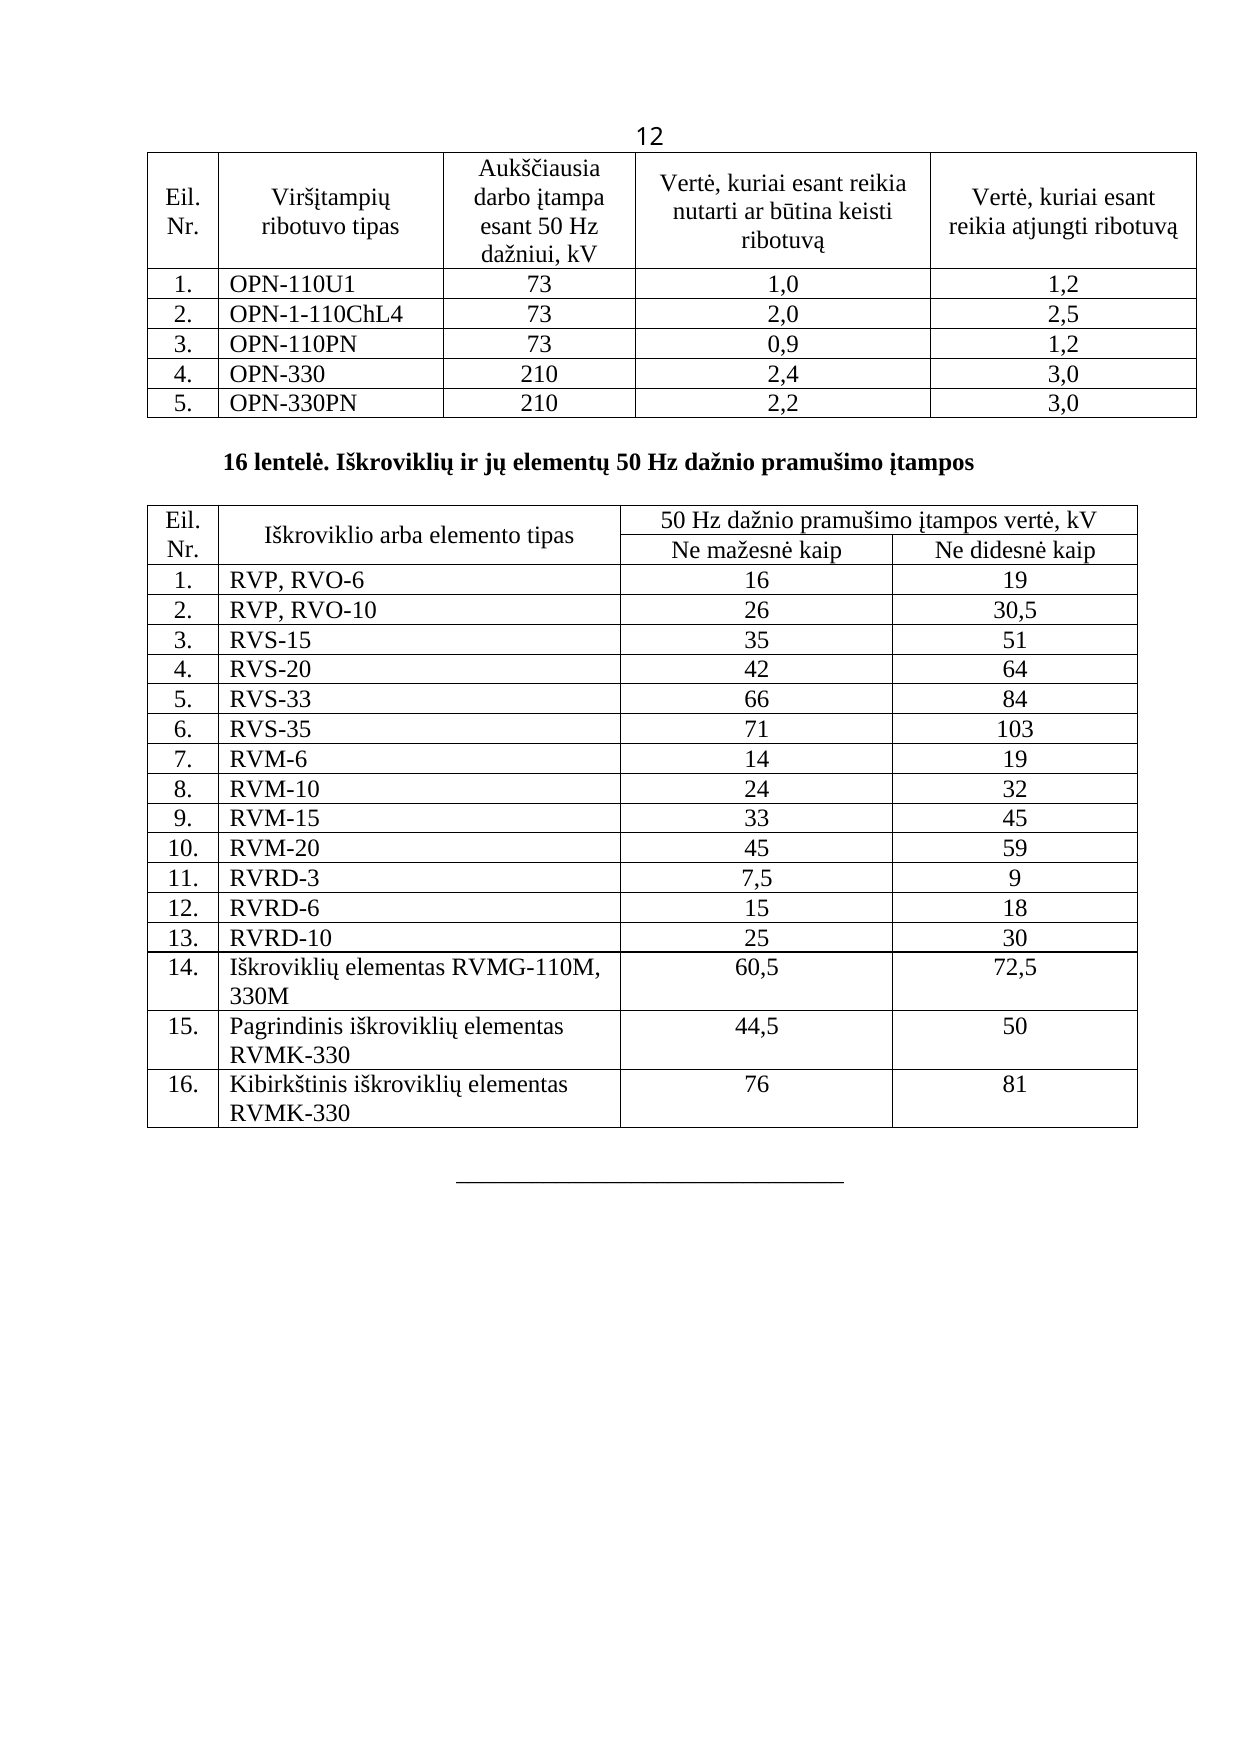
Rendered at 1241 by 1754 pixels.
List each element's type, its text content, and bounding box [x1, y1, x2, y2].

table_cell 84 [893, 684, 1137, 713]
table_cell 51 [893, 625, 1137, 653]
table_cell 0,9 [636, 329, 930, 358]
table_cell Ne mažesnė kaip [621, 535, 892, 564]
table_cell 32 [893, 774, 1137, 802]
table_cell 30 [893, 923, 1137, 951]
table_header Eil.Nr. [148, 153, 218, 268]
table_cell 3,0 [931, 389, 1196, 417]
table_cell 9. [148, 804, 218, 832]
table_cell 71 [621, 714, 892, 743]
table_header 50 Hz dažnio pramušimo įtampos vertė, kV [621, 506, 1137, 534]
table_cell 14 [621, 744, 892, 773]
text 16 lentelė. Iškroviklių ir jų elementų 50 Hz dažnio pramušimo įtampos [148, 447, 1152, 476]
table_cell 7. [148, 744, 218, 773]
table_cell 26 [621, 595, 892, 624]
table_cell 4. [148, 655, 218, 683]
table_cell 13. [148, 923, 218, 951]
table_cell RVRD-3 [219, 863, 620, 892]
table_cell 7,5 [621, 863, 892, 892]
table_cell 60,5 [621, 953, 892, 1010]
table_cell 11. [148, 863, 218, 892]
table_cell 81 [893, 1070, 1137, 1127]
table_cell 2,2 [636, 389, 930, 417]
table_cell RVS-33 [219, 684, 620, 713]
table_cell RVRD-10 [219, 923, 620, 951]
table_cell 72,5 [893, 953, 1137, 1010]
table_cell 103 [893, 714, 1137, 743]
table_cell 3. [148, 329, 218, 358]
table_cell 73 [444, 299, 635, 328]
table_cell 44,5 [621, 1011, 892, 1068]
table_cell 50 [893, 1011, 1137, 1068]
table_cell 5. [148, 389, 218, 417]
table_cell 45 [893, 804, 1137, 832]
table_header Aukščiausia darbo įtampa esant 50 Hz dažniui, kV [444, 153, 635, 268]
table_cell RVS-15 [219, 625, 620, 653]
table_cell OPN-330PN [219, 389, 443, 417]
table_cell 18 [893, 893, 1137, 922]
table_cell 19 [893, 744, 1137, 773]
table_cell RVM-15 [219, 804, 620, 832]
table_cell 2. [148, 299, 218, 328]
table_cell 19 [893, 565, 1137, 594]
table_cell 35 [621, 625, 892, 653]
table_cell 210 [444, 359, 635, 387]
table_cell 14. [148, 953, 218, 1010]
table_header Eil. Nr. [148, 506, 218, 564]
table_cell 12. [148, 893, 218, 922]
table_cell OPN-110U1 [219, 269, 443, 298]
table_cell 64 [893, 655, 1137, 683]
table_cell 210 [444, 389, 635, 417]
table_cell RVRD-6 [219, 893, 620, 922]
table_cell Vertė, kuriai esant reikia nutarti ar būtina keisti ribotuvą [636, 153, 930, 268]
table_cell 6. [148, 714, 218, 743]
table_cell 25 [621, 923, 892, 951]
table_cell 9 [893, 863, 1137, 892]
table_cell 30,5 [893, 595, 1137, 624]
table_cell 24 [621, 774, 892, 802]
table_cell 8. [148, 774, 218, 802]
table_cell 76 [621, 1070, 892, 1127]
table_cell 1,2 [931, 269, 1196, 298]
table_cell 1,0 [636, 269, 930, 298]
table_cell RVM-6 [219, 744, 620, 773]
table_cell 1,2 [931, 329, 1196, 358]
table_cell 2,4 [636, 359, 930, 387]
table_cell 16 [621, 565, 892, 594]
table_cell Ne didesnė kaip [893, 535, 1137, 564]
table_cell RVM-10 [219, 774, 620, 802]
table_cell 42 [621, 655, 892, 683]
table_cell 1. [148, 565, 218, 594]
table_cell 73 [444, 329, 635, 358]
table_cell 10. [148, 833, 218, 862]
table_cell 33 [621, 804, 892, 832]
table_cell 15. [148, 1011, 218, 1068]
table_cell 16. [148, 1070, 218, 1127]
table_cell OPN-1-110ChL4 [219, 299, 443, 328]
table_cell 3. [148, 625, 218, 653]
table_cell RVM-20 [219, 833, 620, 862]
table_cell 2,0 [636, 299, 930, 328]
table_cell RVP, RVO-6 [219, 565, 620, 594]
table_cell RVP, RVO-10 [219, 595, 620, 624]
table_cell OPN-330 [219, 359, 443, 387]
table_cell OPN-110PN [219, 329, 443, 358]
table_cell 1. [148, 269, 218, 298]
table_cell Kibirkštinis iškroviklių elementas RVMK-330 [219, 1070, 620, 1127]
table_cell RVS-20 [219, 655, 620, 683]
table_cell 5. [148, 684, 218, 713]
table_header Viršįtampių ribotuvo tipas [219, 153, 443, 268]
table_cell 2,5 [931, 299, 1196, 328]
table_cell 4. [148, 359, 218, 387]
text _______________________________ [148, 1157, 1152, 1186]
table_cell 73 [444, 269, 635, 298]
table_cell 15 [621, 893, 892, 922]
table_cell 66 [621, 684, 892, 713]
table_cell RVS-35 [219, 714, 620, 743]
table_cell 3,0 [931, 359, 1196, 387]
table_cell 59 [893, 833, 1137, 862]
table_cell 45 [621, 833, 892, 862]
table_header Iškroviklio arba elemento tipas [219, 506, 620, 564]
table_cell Pagrindinis iškroviklių elementas RVMK-330 [219, 1011, 620, 1068]
table_cell Vertė, kuriai esant reikia atjungti ribotuvą [931, 153, 1196, 268]
table_cell Iškroviklių elementas RVMG-110M, 330M [219, 953, 620, 1010]
table_cell 2. [148, 595, 218, 624]
